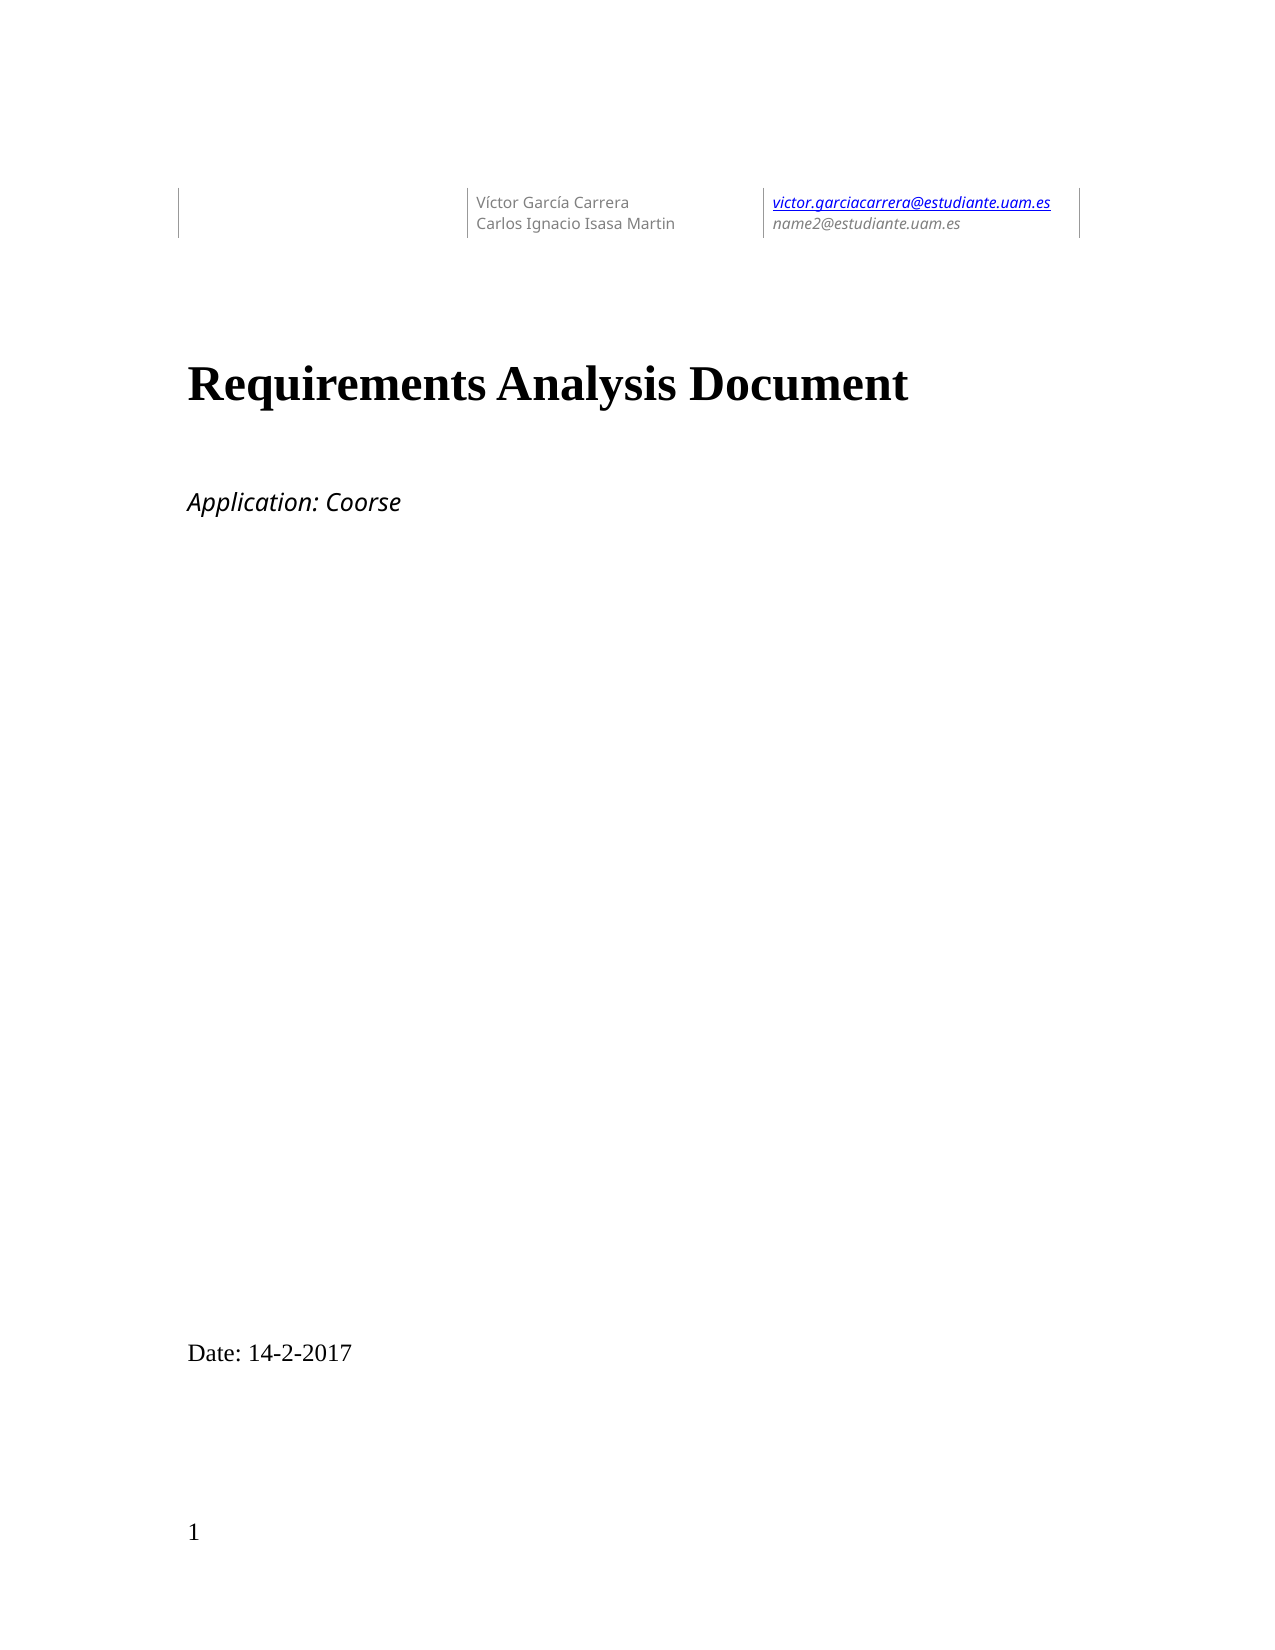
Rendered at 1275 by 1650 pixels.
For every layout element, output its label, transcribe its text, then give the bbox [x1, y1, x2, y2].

subtitle Requirements Analysis Document [187, 353, 1087, 411]
subtitle Application: Coorse [187, 484, 1087, 518]
text Date: 14-2-2017 [187, 1338, 1087, 1367]
